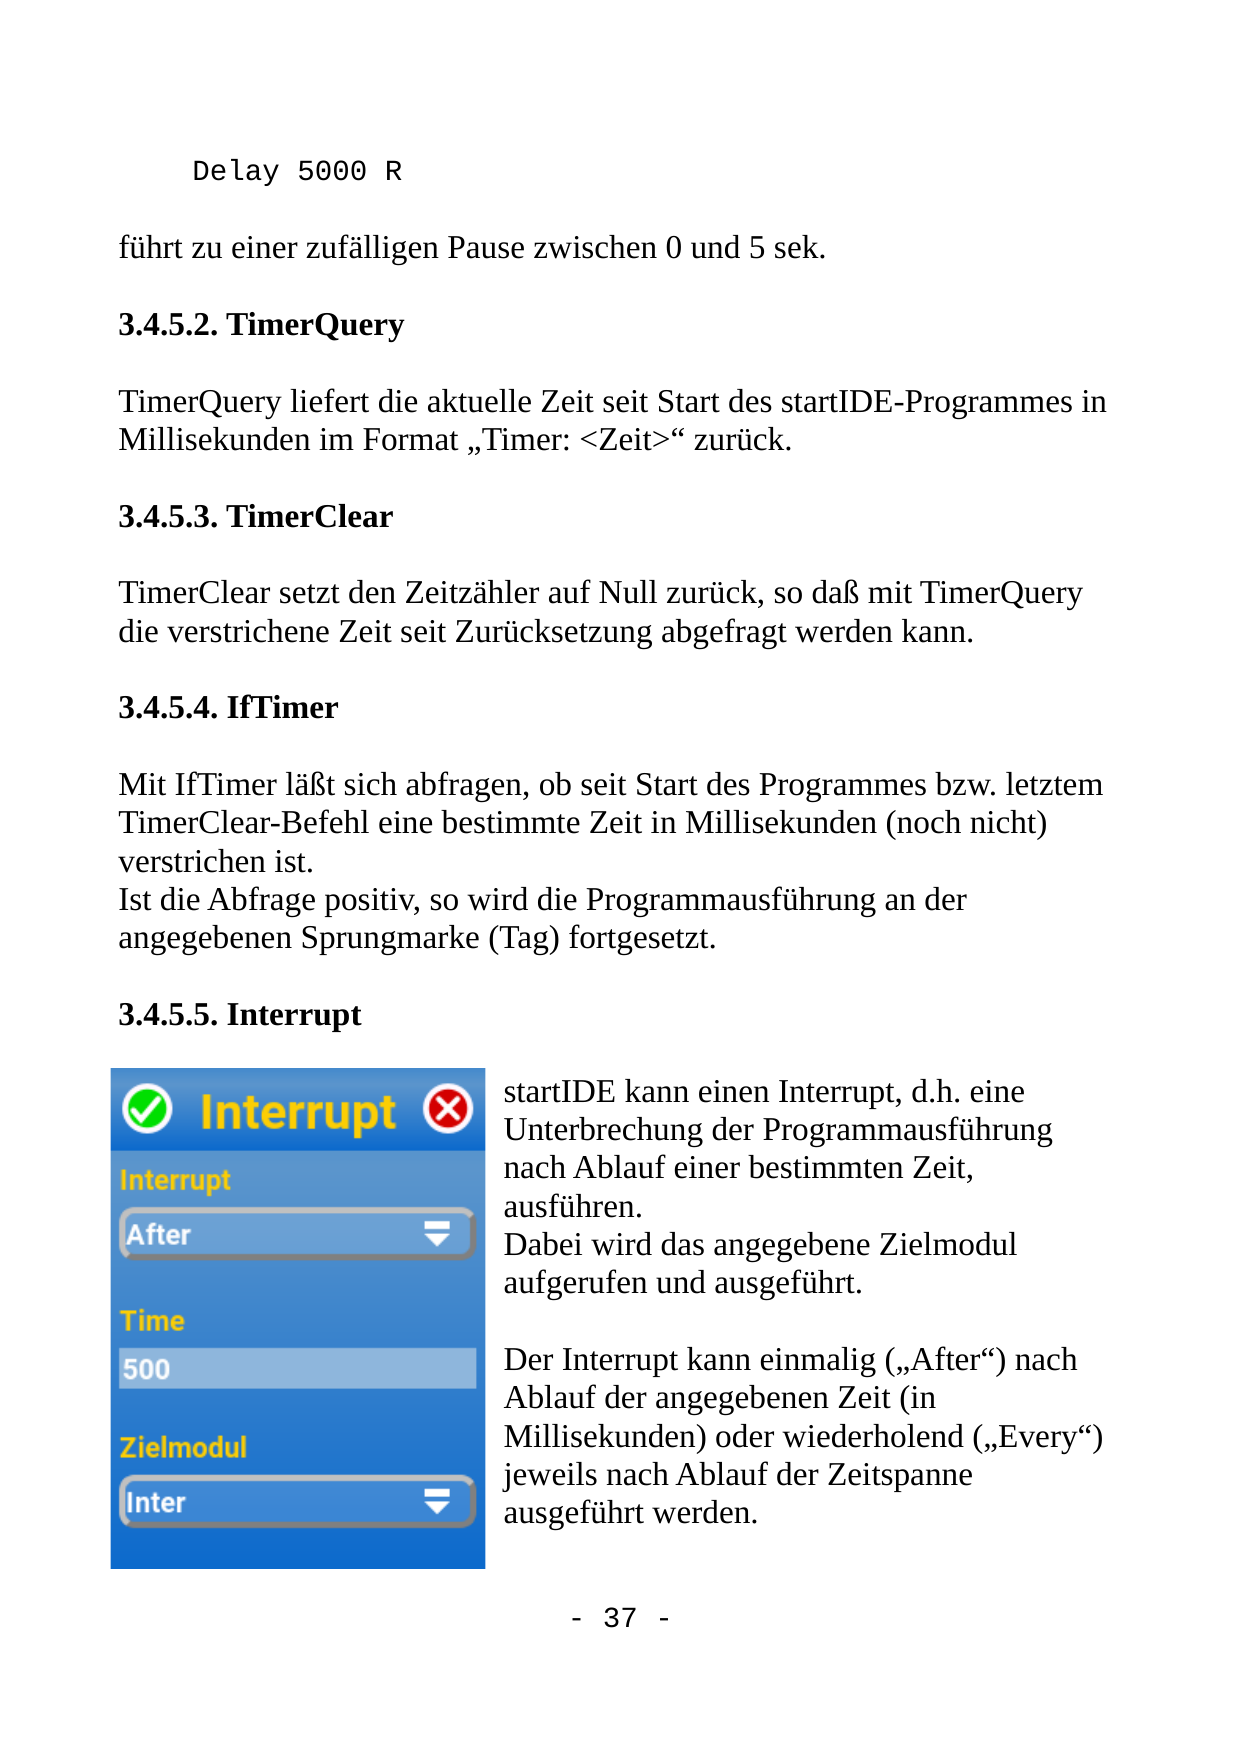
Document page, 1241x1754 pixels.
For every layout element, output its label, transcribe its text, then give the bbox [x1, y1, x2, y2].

text TimerClear setzt den Zeitzähler auf Null zurück, so daß mit TimerQuery die verstrichene Zeit seit Zurücksetzung abgefragt werden kann. [118, 573, 1122, 649]
text Der Interrupt kann einmalig („After“) nach Ablauf der angegebenen Zeit (in Millisekunden) oder wiederholend („Every“) jeweils nach Ablauf der Zeitspanne ausgeführt werden. [486, 1339, 1122, 1531]
text 3.4.5.4. IfTimer [118, 688, 1122, 726]
text Dabei wird das angegebene Zielmodul aufgerufen und ausgeführt. [486, 1224, 1122, 1301]
text 3.4.5.2. TimerQuery [118, 304, 1122, 343]
text startIDE kann einen Interrupt, d.h. eine Unterbrechung der Programmausführung nach Ablauf einer bestimmten Zeit, ausführen. [486, 1071, 1122, 1224]
text Delay 5000 R [118, 156, 1122, 189]
text 3.4.5.3. TimerClear [118, 496, 1122, 534]
text führt zu einer zufälligen Pause zwischen 0 und 5 sek. [118, 228, 1122, 266]
picture [110, 1068, 486, 1569]
text Ist die Abfrage positiv, so wird die Programmausführung an der angegebenen Sprungmarke (Tag) fortgesetzt. [118, 879, 1122, 956]
text 3.4.5.5. Interrupt [118, 994, 1122, 1033]
text TimerQuery liefert die aktuelle Zeit seit Start des startIDE-Programmes in Millisekunden im Format „Timer: <Zeit>“ zurück. [118, 381, 1122, 458]
text Mit IfTimer läßt sich abfragen, ob seit Start des Programmes bzw. letztem TimerClear-Befehl eine bestimmte Zeit in Millisekunden (noch nicht) verstrichen ist. [118, 764, 1122, 879]
